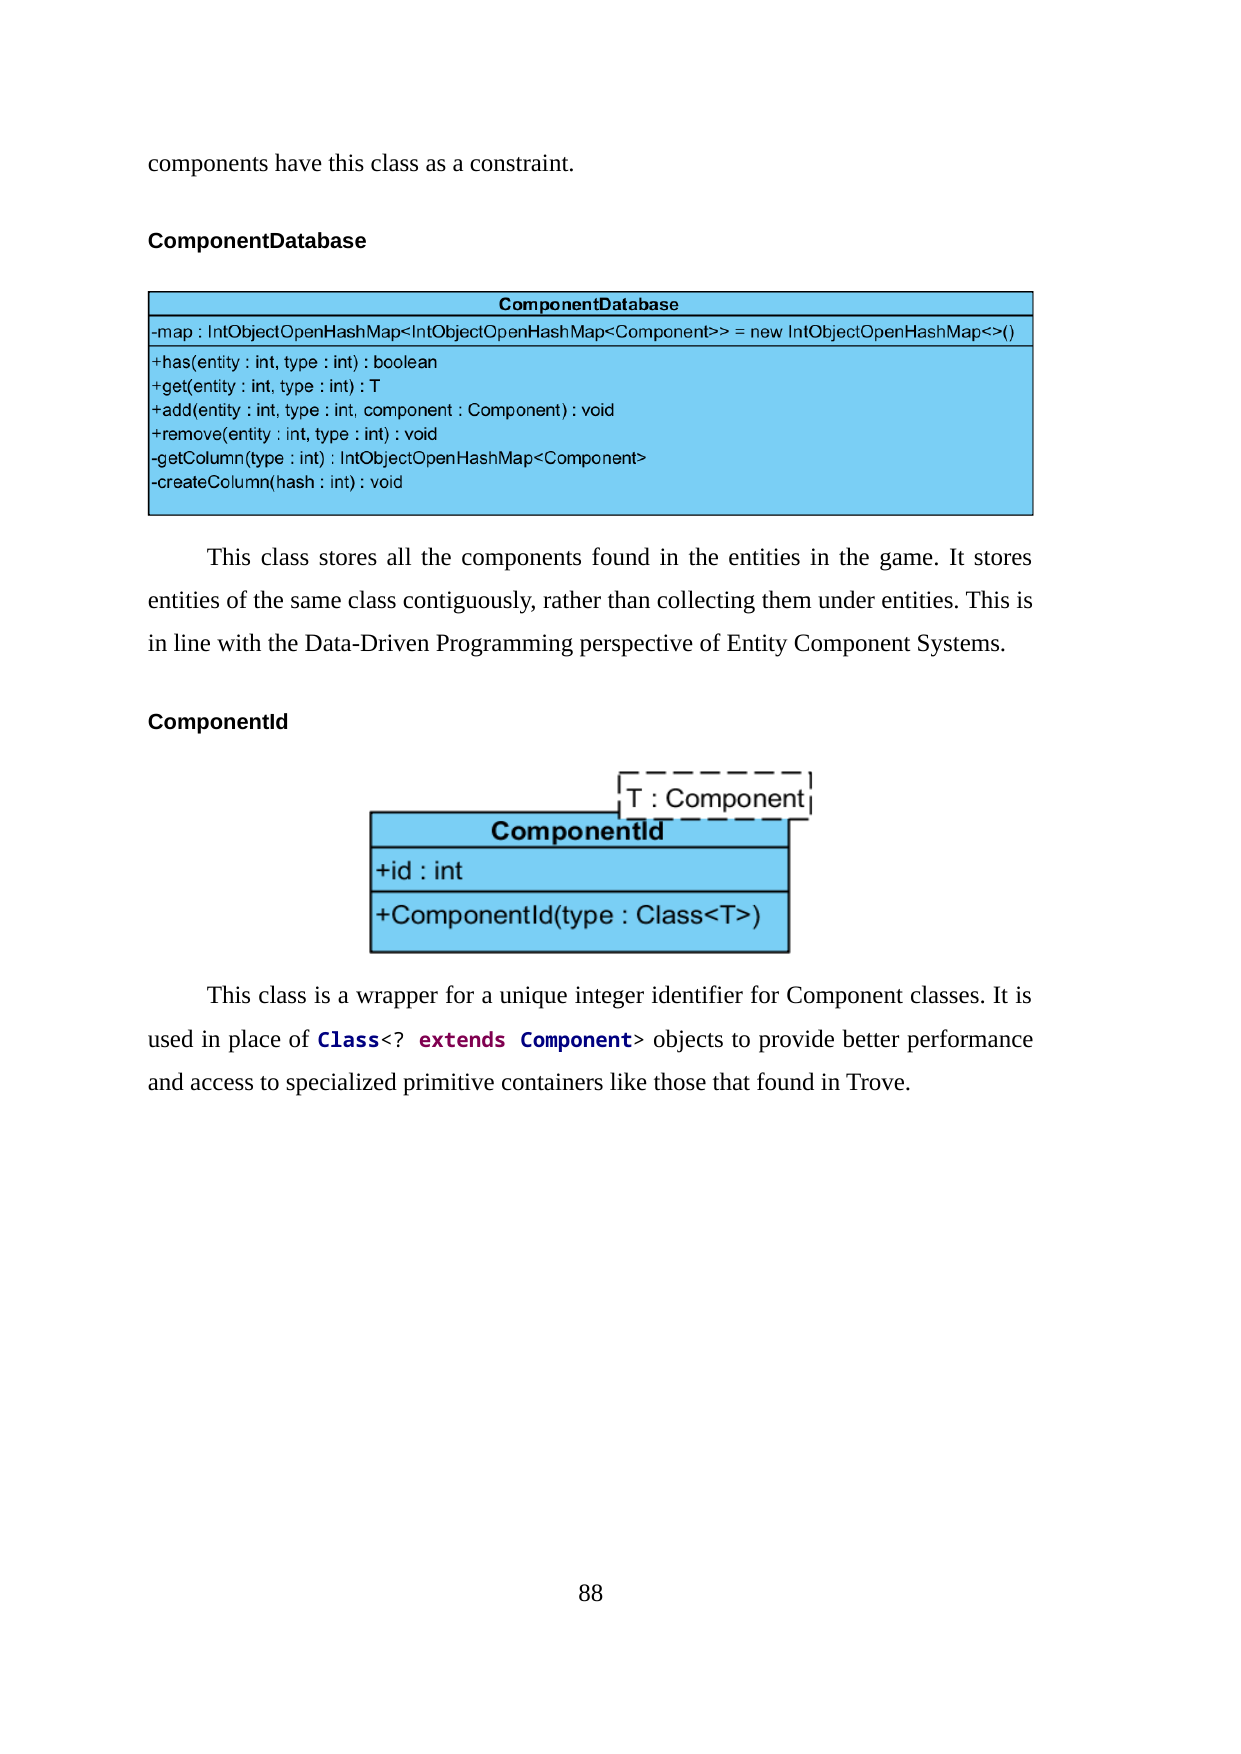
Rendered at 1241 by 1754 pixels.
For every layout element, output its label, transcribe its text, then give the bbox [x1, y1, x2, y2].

subtitle ComponentDatabase [148, 228, 1033, 253]
picture [369, 771, 813, 954]
text This class is a wrapper for a unique integer identifier for Component classes. It is used in place of Class<? extends Component> objects to provide better performance and access to specialized primitive containers like those that found in Trove. [148, 981, 1033, 1096]
subtitle ComponentId [148, 709, 1033, 734]
text components have this class as a constraint. [148, 148, 1033, 176]
text This class stores all the components found in the entities in the game. It stores entities of the same class contiguously, rather than collecting them under entities. This is in line with the Data-Driven Programming perspective of Entity Component Systems. [148, 542, 1033, 657]
picture [147, 291, 1034, 516]
